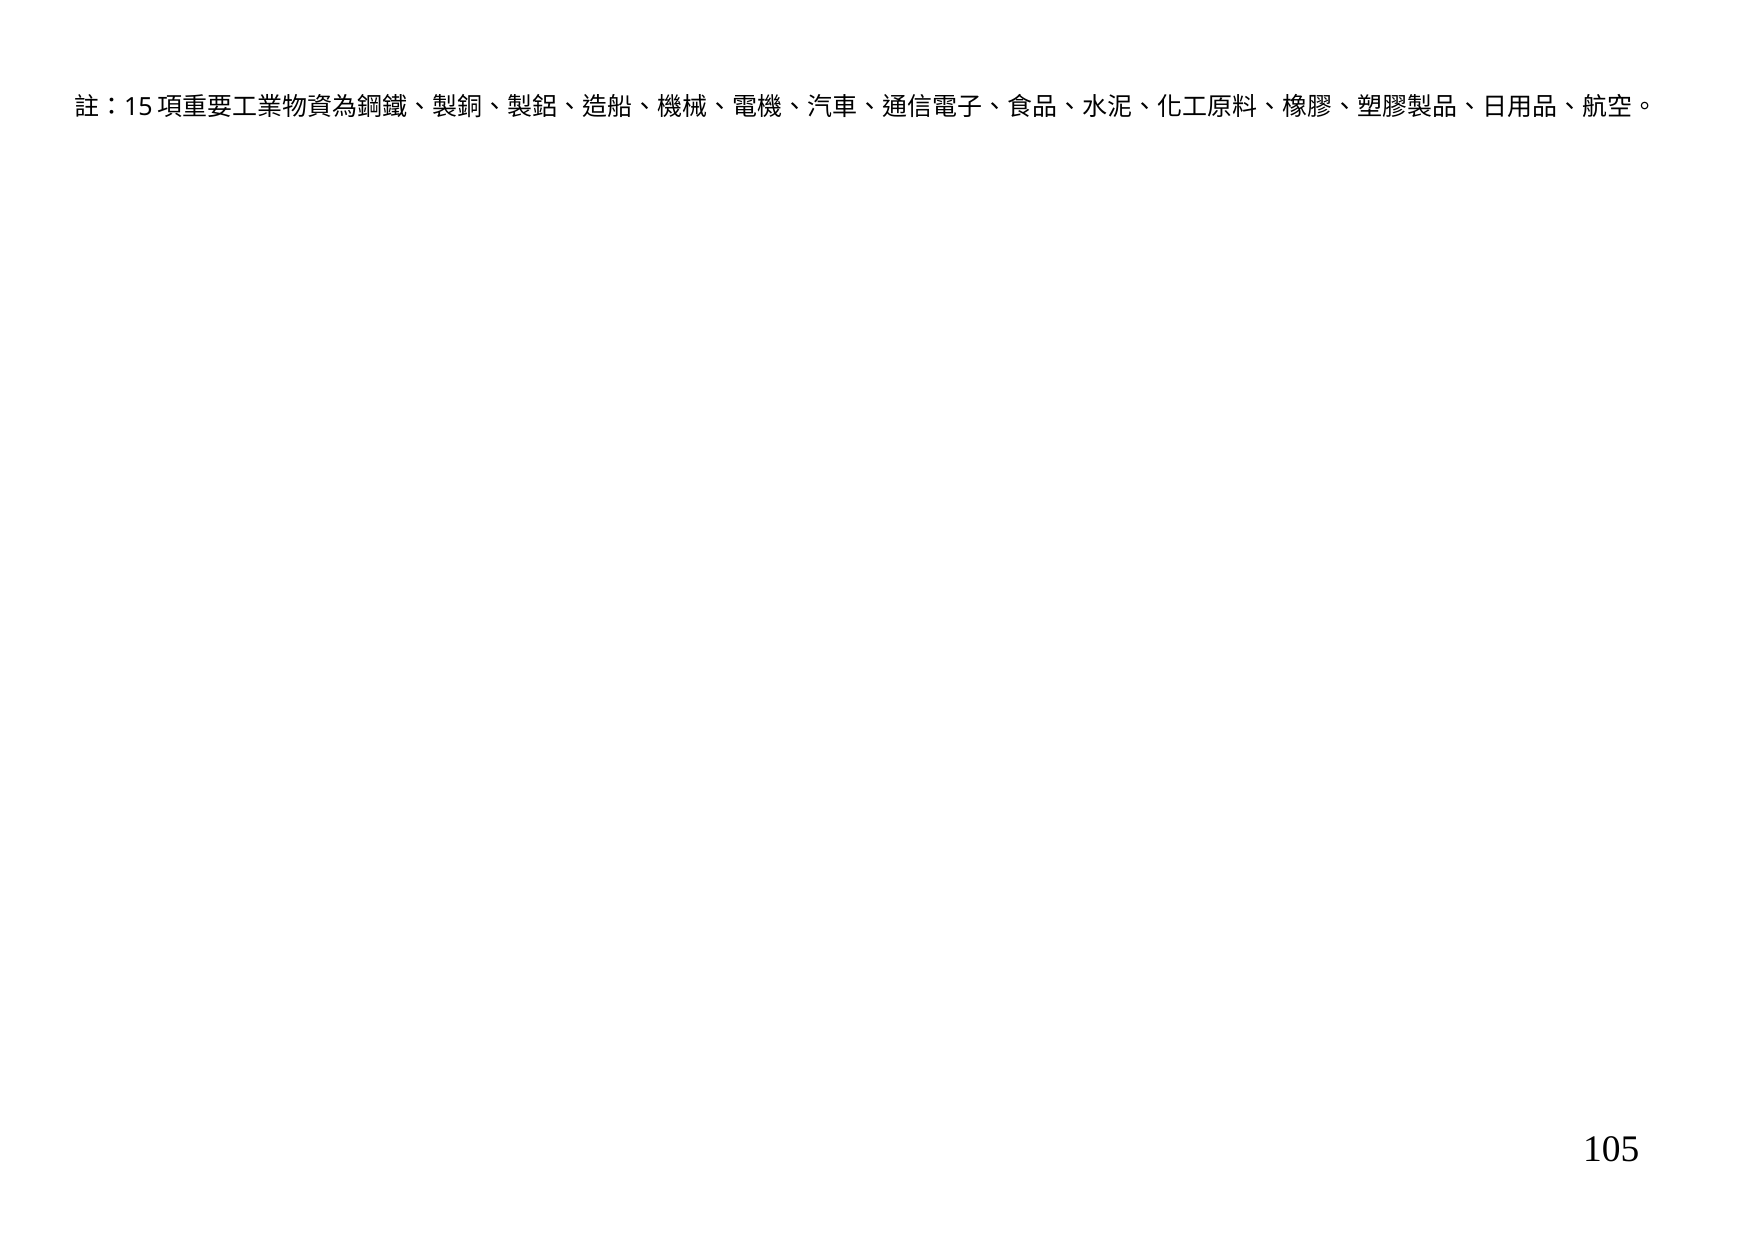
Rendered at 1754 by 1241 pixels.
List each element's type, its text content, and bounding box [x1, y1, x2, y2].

text 註：15項重要工業物資為鋼鐵、製銅、製鋁、造船、機械、電機、汽車、通信電子、食品、水泥、化工原料、橡膠、塑膠製品、日用品、航空。 [74, 63, 1731, 126]
